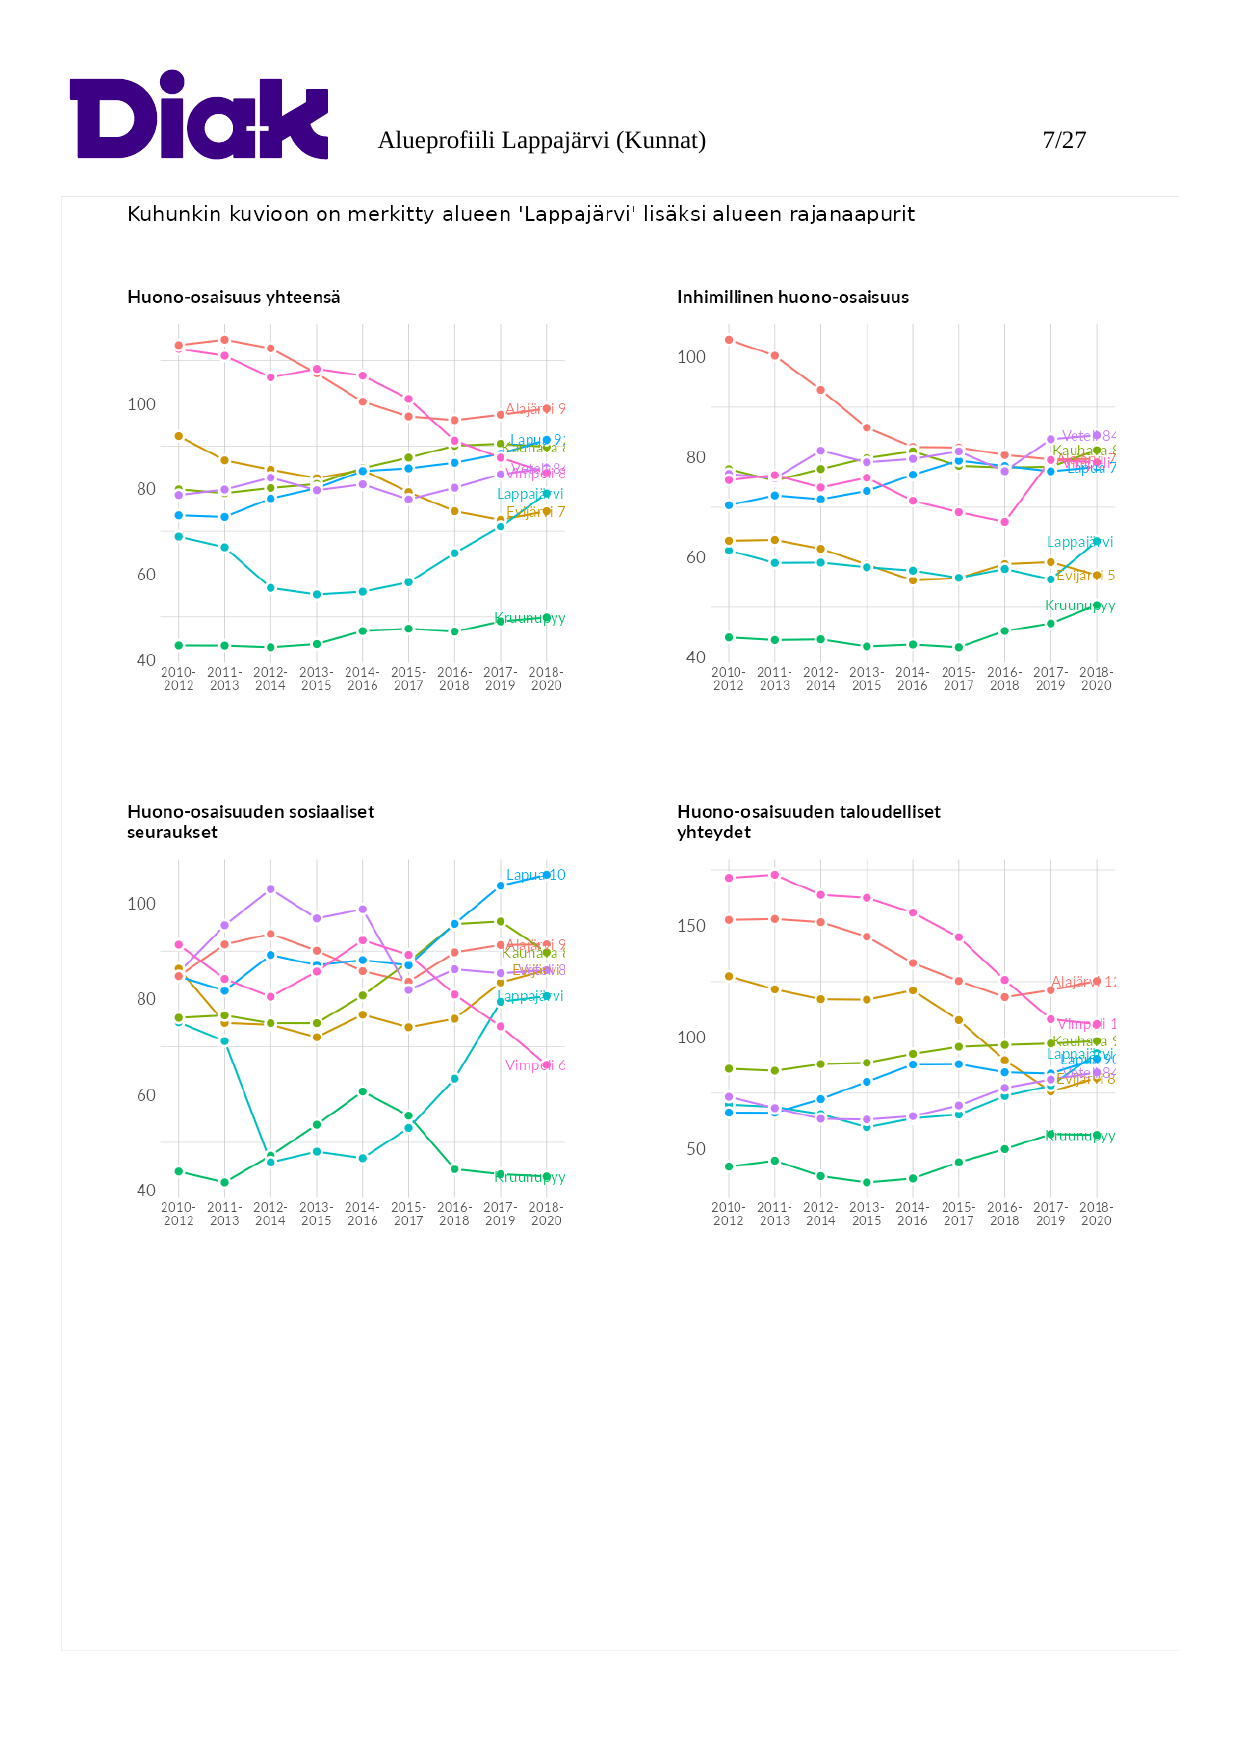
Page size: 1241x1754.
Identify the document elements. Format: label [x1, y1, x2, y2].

picture [61, 196, 1179, 1651]
